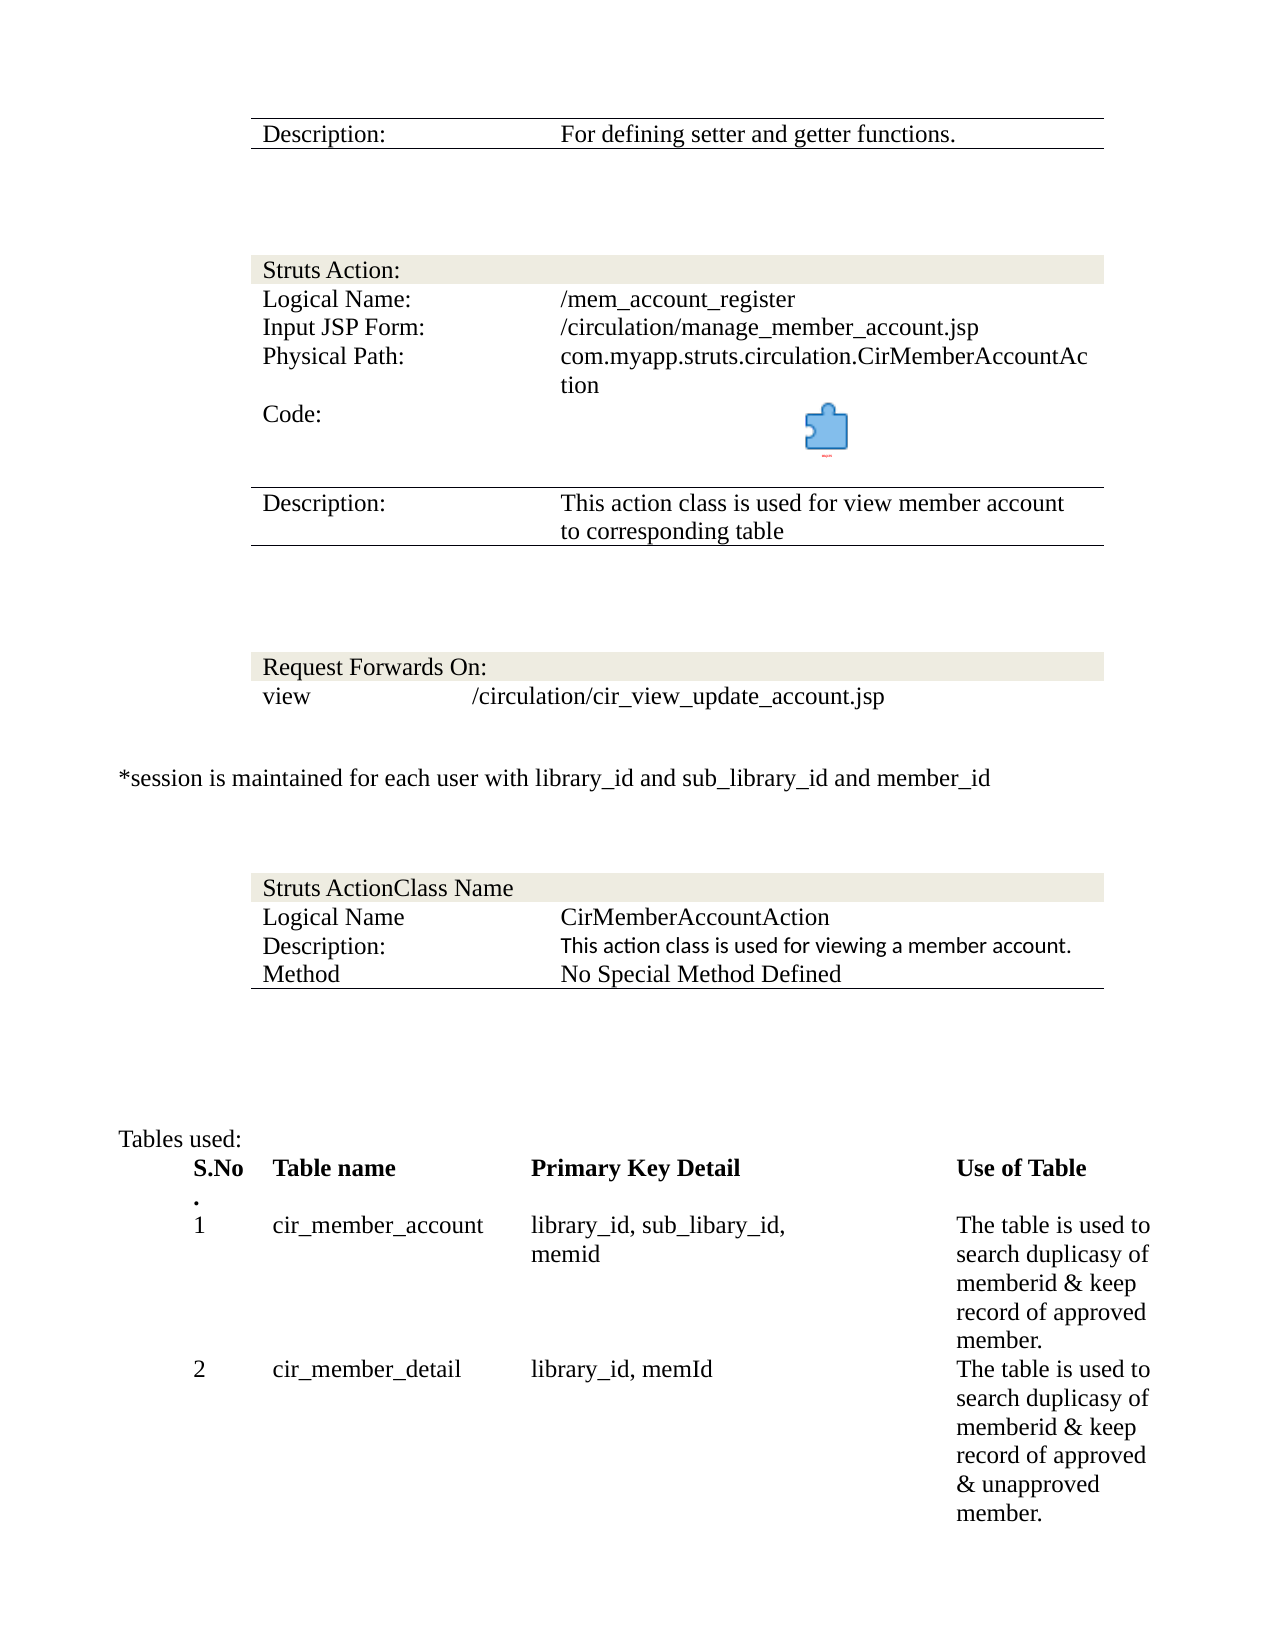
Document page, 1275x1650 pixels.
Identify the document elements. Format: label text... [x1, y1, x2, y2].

table_header Request Forwards On: [251, 652, 1104, 681]
table_cell /mem_account_register [549, 284, 1104, 312]
table_cell Description: [251, 488, 549, 545]
table_cell library_id, sub_libary_id, memid [520, 1210, 945, 1354]
table_header S.No. [182, 1153, 261, 1210]
table_header Use of Table [945, 1153, 1168, 1210]
table_cell view [251, 681, 461, 710]
table_cell This action class is used for viewing a member account. [549, 931, 1104, 959]
list *session is maintained for each user with library_id and sub_library_id and member_id [118, 763, 1157, 791]
table_cell cir_member_detail [261, 1354, 519, 1527]
table_cell 2 [182, 1354, 261, 1527]
table_cell /circulation/manage_member_account.jsp [549, 313, 1104, 341]
table_cell library_id, memId [520, 1354, 945, 1527]
table_cell cir_member_account [261, 1210, 519, 1354]
table_header Primary Key Detail [520, 1153, 945, 1210]
table_cell CirMemberAccountAction [549, 902, 1104, 931]
table_cell The table is used to search duplicasy of memberid & keep record of approved member. [945, 1210, 1168, 1354]
table_cell Physical Path: [251, 341, 549, 399]
table_cell [549, 399, 1104, 487]
table_cell Logical Name [251, 902, 549, 931]
list Tables used: [118, 1124, 1157, 1153]
table_cell Method [251, 960, 549, 988]
table_cell For defining setter and getter functions. [549, 119, 1104, 148]
table_cell com.myapp.struts.circulation.CirMemberAccountAction [549, 341, 1104, 399]
table_cell Input JSP Form: [251, 313, 549, 341]
table_cell The table is used to search duplicasy of memberid & keep record of approved & unapproved member. [945, 1354, 1168, 1527]
table_cell 1 [182, 1210, 261, 1354]
table_header Table name [261, 1153, 519, 1210]
table_cell /circulation/cir_view_update_account.jsp [461, 681, 1104, 710]
table_header Struts ActionClass Name [251, 873, 1104, 902]
table_cell This action class is used for view member account to corresponding table [549, 488, 1104, 545]
table_cell Code: [251, 399, 549, 487]
table_header Struts Action: [251, 255, 1104, 284]
table_cell Description: [251, 931, 549, 959]
table_cell Description: [251, 119, 549, 148]
table_cell Logical Name: [251, 284, 549, 312]
table_cell No Special Method Defined [549, 960, 1104, 988]
